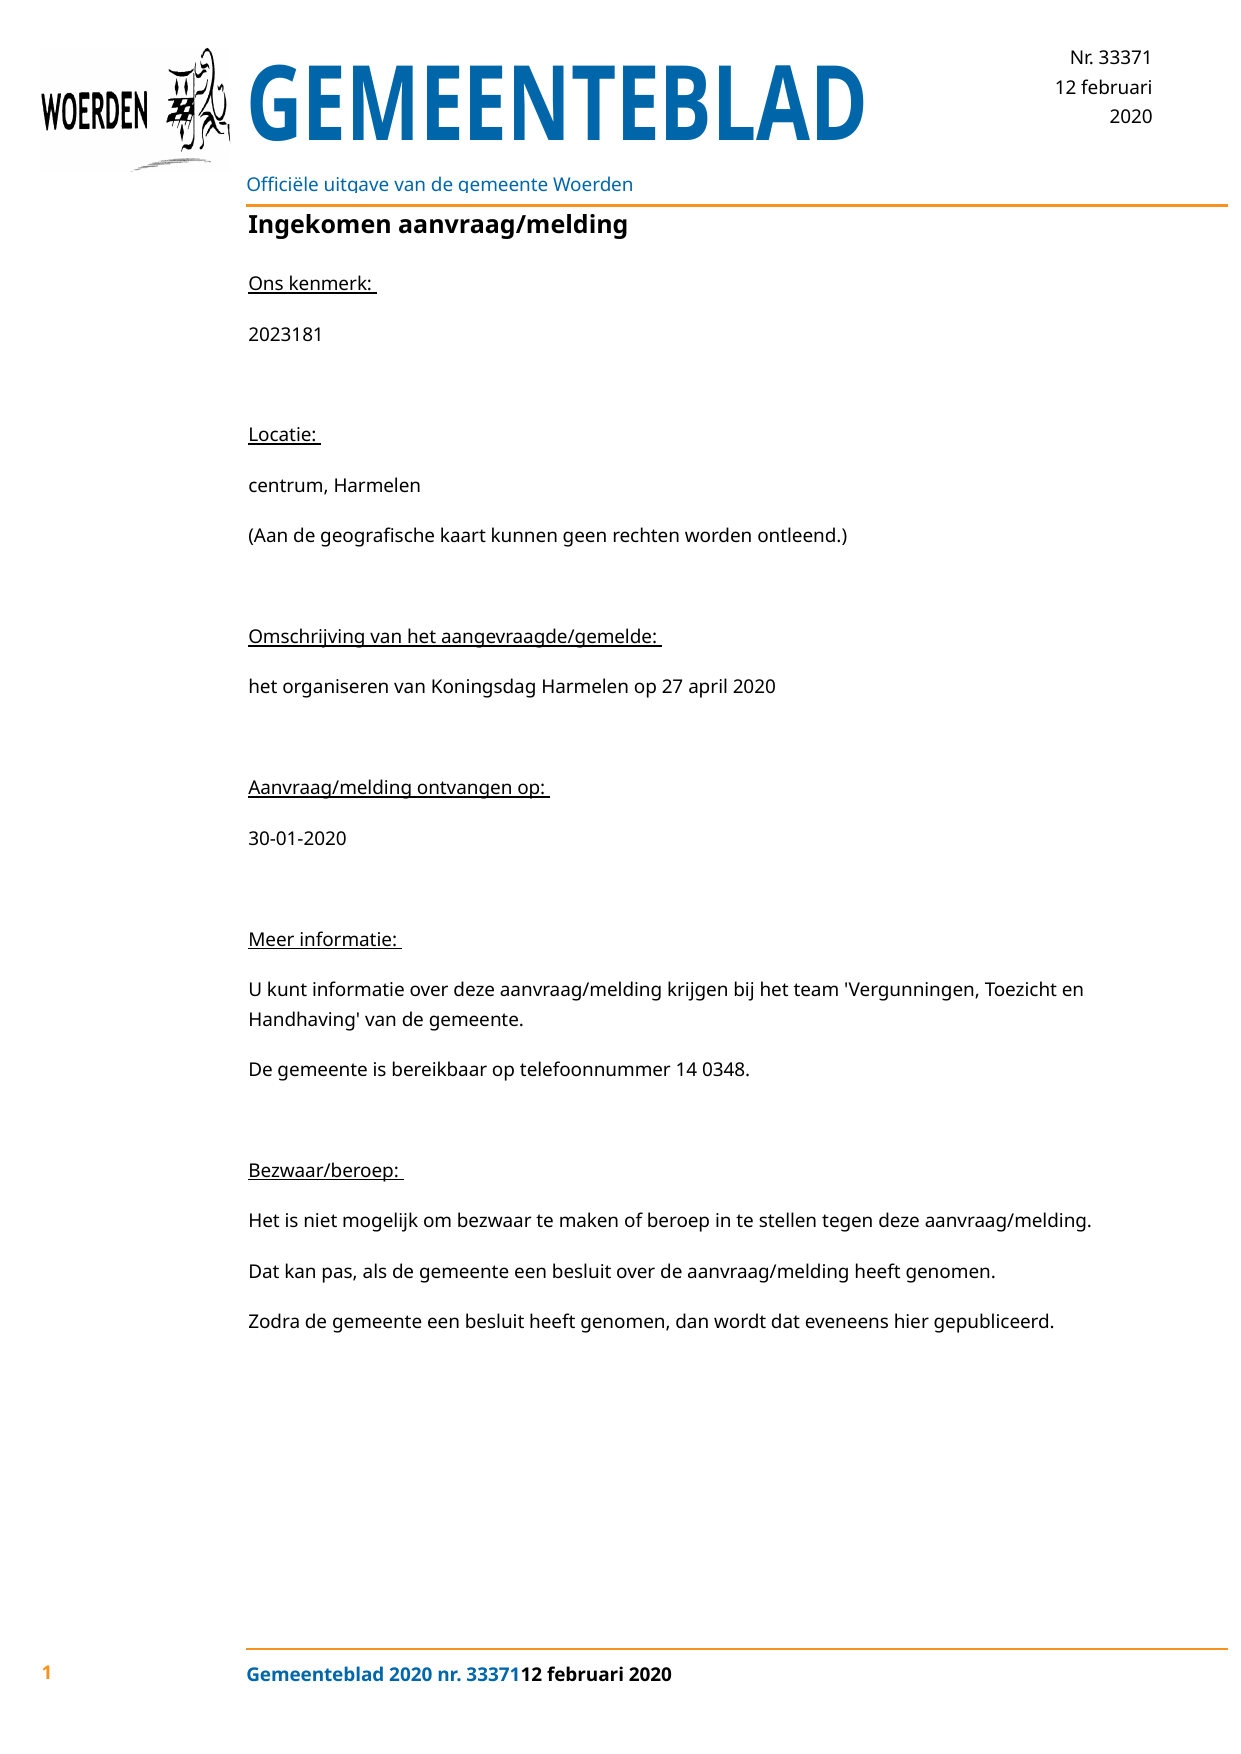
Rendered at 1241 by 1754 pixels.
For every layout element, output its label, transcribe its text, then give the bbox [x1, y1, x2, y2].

text Omschrijving van het aangevraagde/gemelde: [248, 623, 1152, 649]
text De gemeente is bereikbaar op telefoonnummer 14 0348. [248, 1056, 1152, 1082]
text Bezwaar/beroep: [248, 1157, 1152, 1183]
text centrum, Harmelen [248, 472, 1152, 498]
text Ingekomen aanvraag/melding [248, 207, 1152, 241]
text (Aan de geografische kaart kunnen geen rechten worden ontleend.) [248, 522, 1152, 548]
text U kunt informatie over deze aanvraag/melding krijgen bij het team 'Vergunningen, Toezicht en Handhaving' van de gemeente. [248, 976, 1152, 1031]
text het organiseren van Koningsdag Harmelen op 27 april 2020 [248, 674, 1152, 699]
text Locatie: [248, 422, 1152, 447]
text Het is niet mogelijk om bezwaar te maken of beroep in te stellen tegen deze aanvraag/melding. [248, 1207, 1152, 1233]
text 30-01-2020 [248, 825, 1152, 851]
text Zodra de gemeente een besluit heeft genomen, dan wordt dat eveneens hier gepubliceerd. [248, 1308, 1152, 1334]
text Ons kenmerk: [248, 270, 1152, 296]
text 2023181 [248, 321, 1152, 346]
text Dat kan pas, als de gemeente een besluit over de aanvraag/melding heeft genomen. [248, 1258, 1152, 1283]
text Meer informatie: [248, 926, 1152, 951]
text Aanvraag/melding ontvangen op: [248, 774, 1152, 800]
picture [41, 47, 231, 172]
